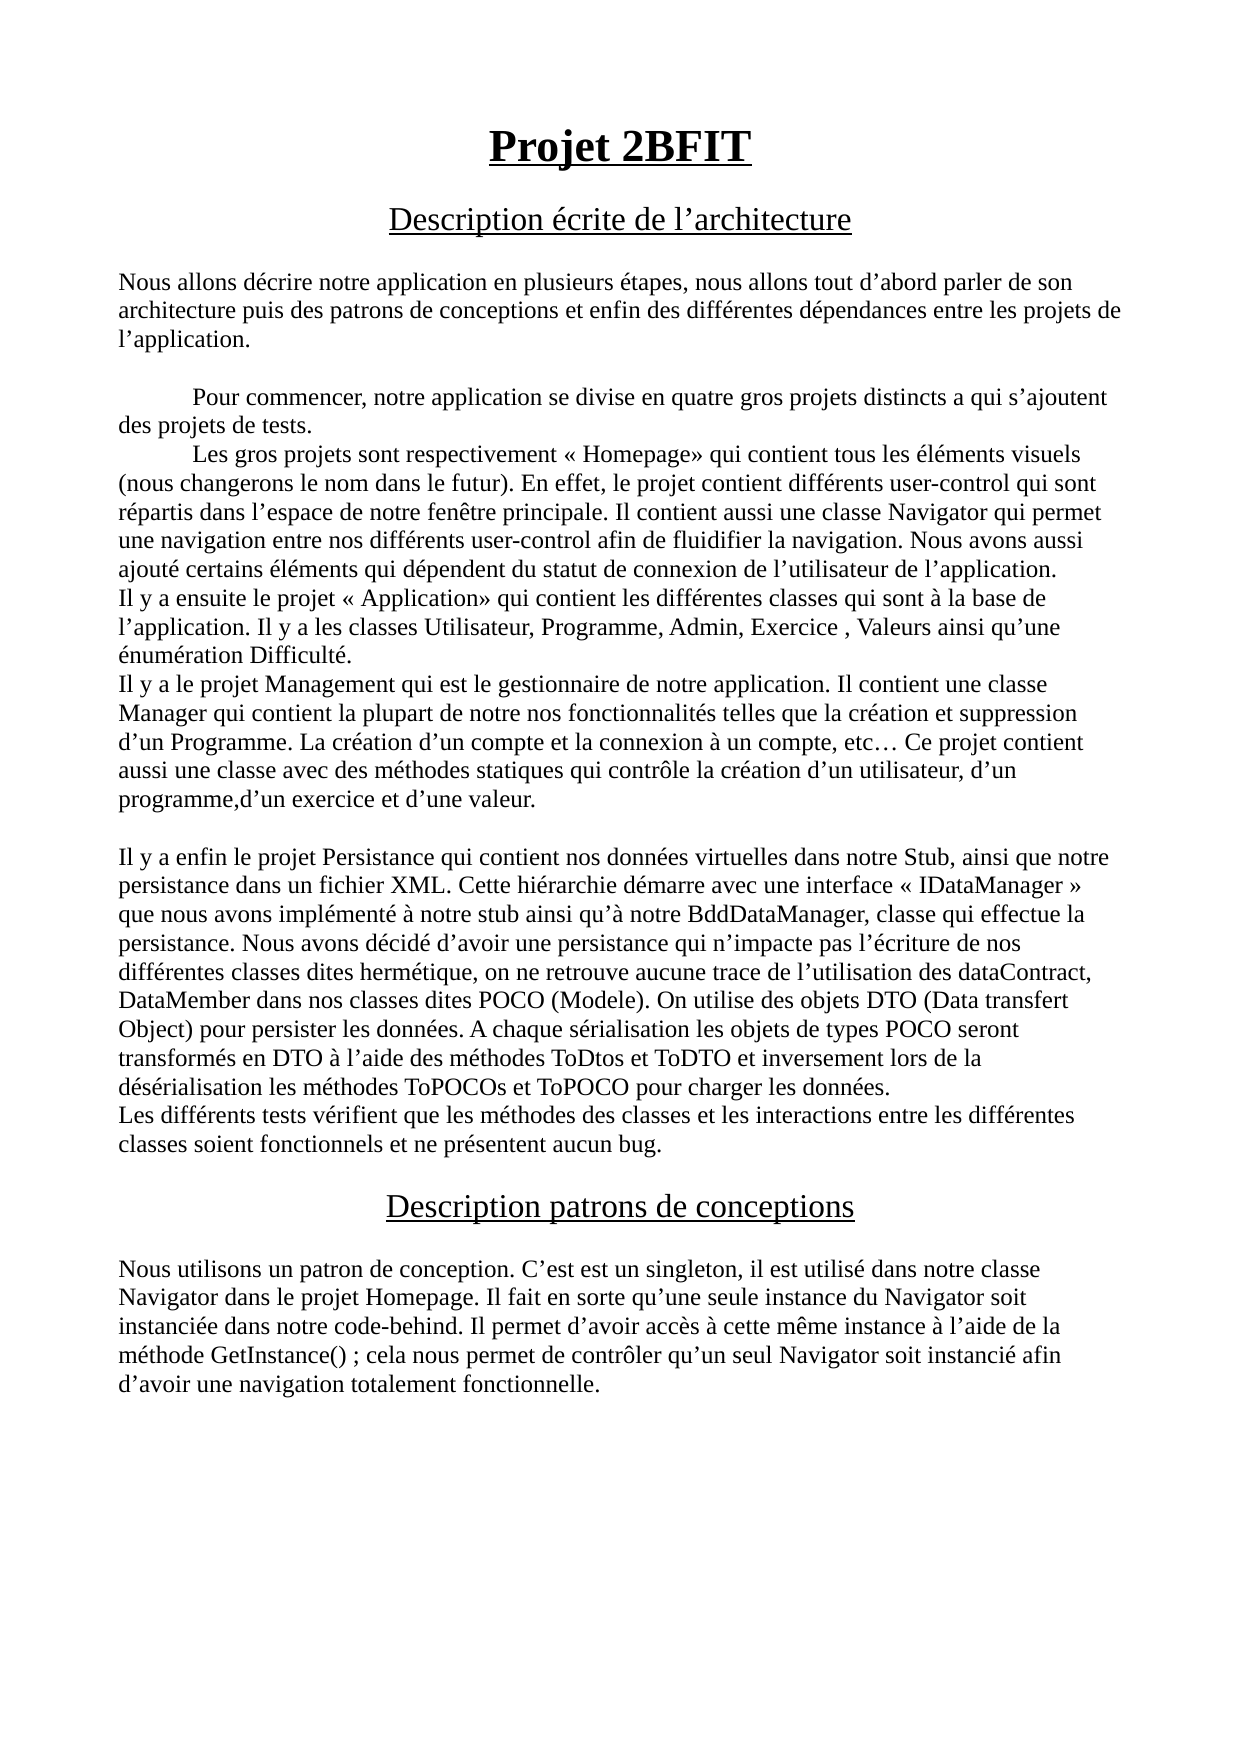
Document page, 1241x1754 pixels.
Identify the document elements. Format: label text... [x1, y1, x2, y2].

text Description écrite de l’architecture [118, 199, 1122, 238]
text Les gros projets sont respectivement « Homepage» qui contient tous les éléments visuels (nous changerons le nom dans le futur). En effet, le projet contient différents user-control qui sont répartis dans l’espace de notre fenêtre principale. Il contient aussi une classe Navigator qui permet une navigation entre nos différents user-control afin de fluidifier la navigation. Nous avons aussi ajouté certains éléments qui dépendent du statut de connexion de l’utilisateur de l’application. [118, 439, 1122, 583]
text Les différents tests vérifient que les méthodes des classes et les interactions entre les différentes classes soient fonctionnels et ne présentent aucun bug. [118, 1100, 1122, 1158]
text Il y a le projet Management qui est le gestionnaire de notre application. Il contient une classe Manager qui contient la plupart de notre nos fonctionnalités telles que la création et suppression d’un Programme. La création d’un compte et la connexion à un compte, etc… Ce projet contient aussi une classe avec des méthodes statiques qui contrôle la création d’un utilisateur, d’un programme,d’un exercice et d’une valeur. [118, 669, 1122, 813]
text Il y a ensuite le projet « Application» qui contient les différentes classes qui sont à la base de l’application. Il y a les classes Utilisateur, Programme, Admin, Exercice , Valeurs ainsi qu’une énumération Difficulté. [118, 583, 1122, 669]
text Il y a enfin le projet Persistance qui contient nos données virtuelles dans notre Stub, ainsi que notre persistance dans un fichier XML. Cette hiérarchie démarre avec une interface « IDataManager » que nous avons implémenté à notre stub ainsi qu’à notre BddDataManager, classe qui effectue la persistance. Nous avons décidé d’avoir une persistance qui n’impacte pas l’écriture de nos différentes classes dites hermétique, on ne retrouve aucune trace de l’utilisation des dataContract, DataMember dans nos classes dites POCO (Modele). On utilise des objets DTO (Data transfert Object) pour persister les données. A chaque sérialisation les objets de types POCO seront transformés en DTO à l’aide des méthodes ToDtos et ToDTO et inversement lors de la désérialisation les méthodes ToPOCOs et ToPOCO pour charger les données. [118, 842, 1122, 1100]
text Nous allons décrire notre application en plusieurs étapes, nous allons tout d’abord parler de son architecture puis des patrons de conceptions et enfin des différentes dépendances entre les projets de l’application. [118, 267, 1122, 353]
text Pour commencer, notre application se divise en quatre gros projets distincts a qui s’ajoutent des projets de tests. [118, 382, 1122, 439]
text Projet 2BFIT [118, 118, 1122, 171]
text Nous utilisons un patron de conception. C’est est un singleton, il est utilisé dans notre classe Navigator dans le projet Homepage. Il fait en sorte qu’une seule instance du Navigator soit instanciée dans notre code-behind. Il permet d’avoir accès à cette même instance à l’aide de la méthode GetInstance() ; cela nous permet de contrôler qu’un seul Navigator soit instancié afin d’avoir une navigation totalement fonctionnelle. [118, 1254, 1122, 1397]
text Description patrons de conceptions [118, 1187, 1122, 1225]
